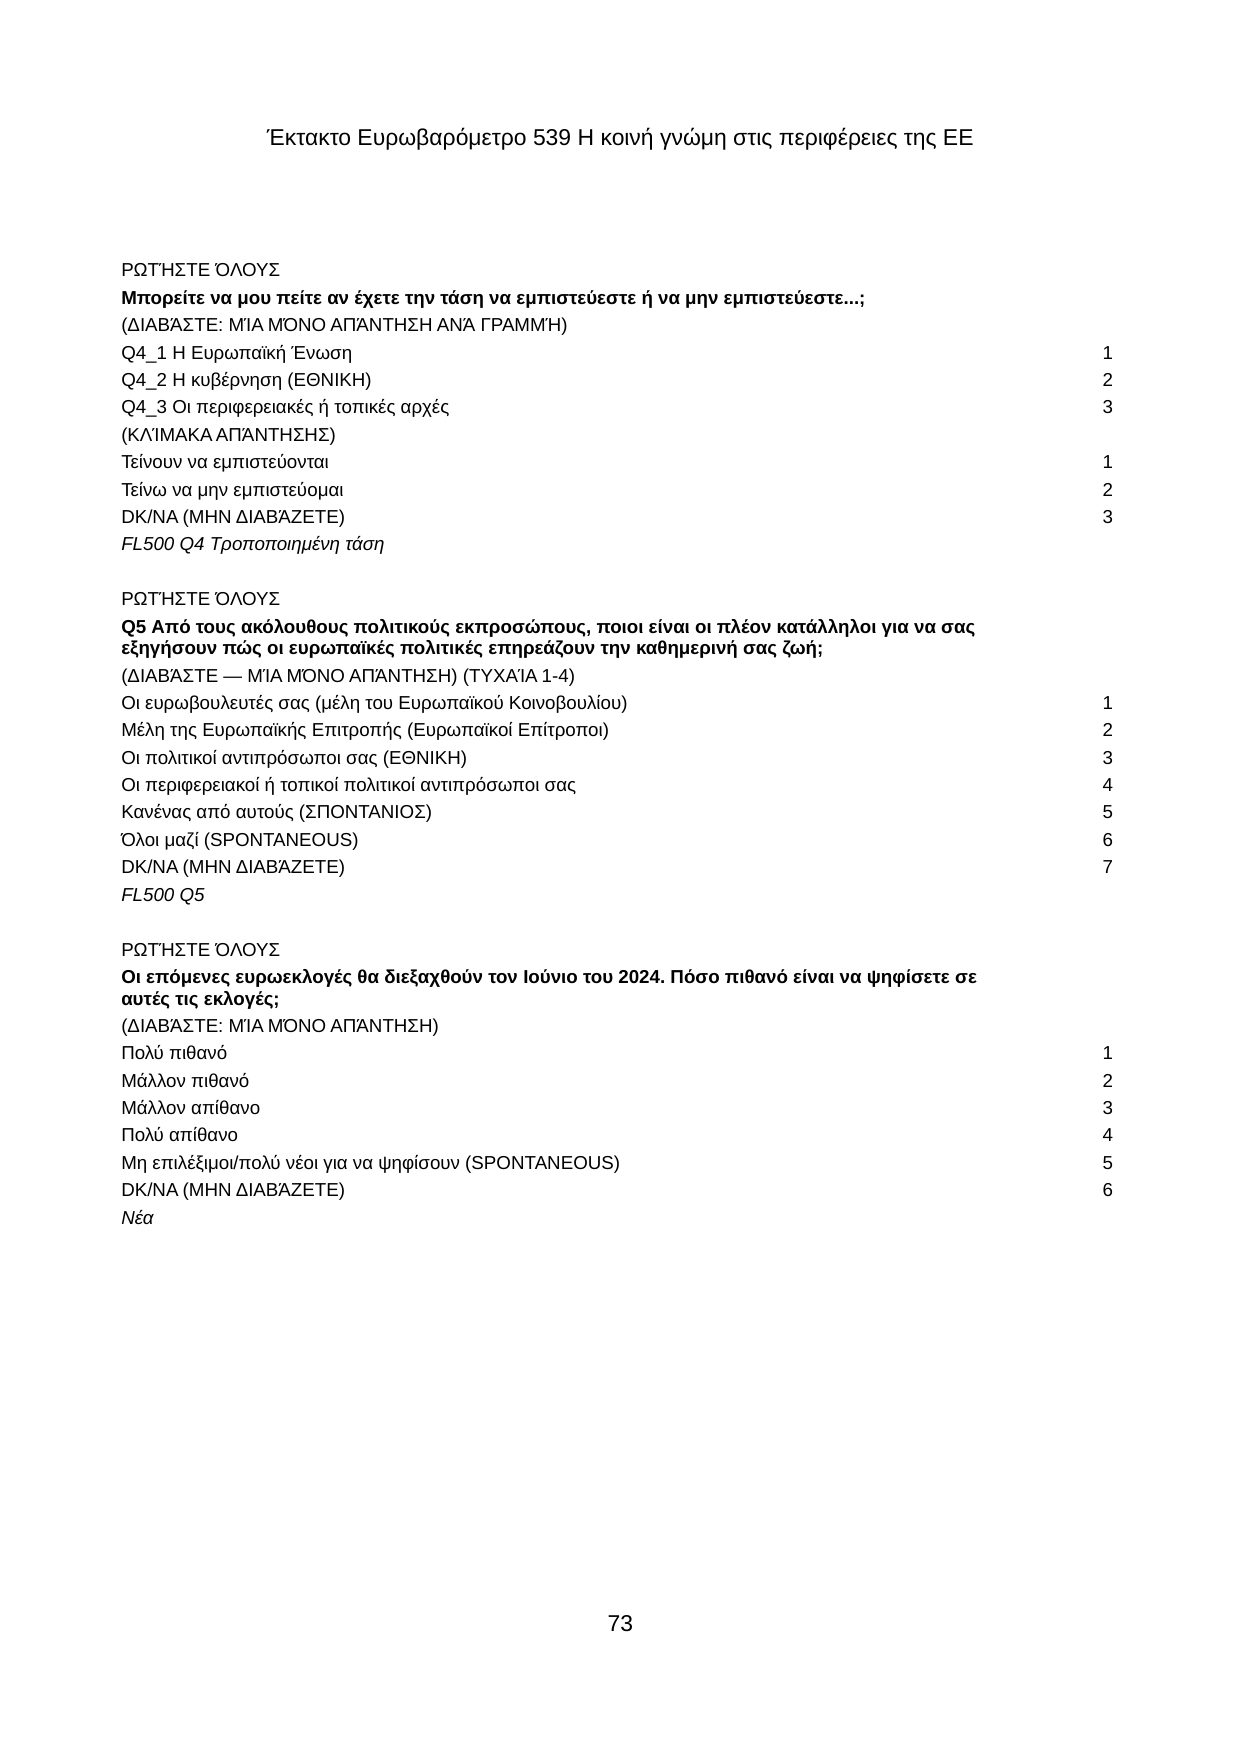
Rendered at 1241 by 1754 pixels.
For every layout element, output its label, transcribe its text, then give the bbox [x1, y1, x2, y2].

table_cell Όλοι μαζί (SPONTANEOUS) [118, 826, 1021, 853]
table_cell 4 [1021, 1121, 1116, 1149]
table_cell ΡΩΤΉΣΤΕ ΌΛΟΥΣ [118, 585, 1021, 612]
table_cell [1021, 908, 1116, 935]
table_cell Q4_3 Οι περιφερειακές ή τοπικές αρχές [118, 393, 1021, 421]
table_cell Οι περιφερειακοί ή τοπικοί πολιτικοί αντιπρόσωποι σας [118, 771, 1021, 798]
table_cell [1021, 1204, 1116, 1231]
table_cell Τείνουν να εμπιστεύονται [118, 448, 1021, 476]
table_cell 4 [1021, 771, 1116, 798]
table_cell Q4_2 Η κυβέρνηση (ΕΘΝΙΚΗ) [118, 366, 1021, 393]
table_cell 3 [1021, 503, 1116, 530]
table_cell [118, 908, 1021, 935]
table_cell 5 [1021, 1149, 1116, 1176]
table_cell [1021, 881, 1116, 908]
table_cell 5 [1021, 799, 1116, 826]
table_cell Κανένας από αυτούς (ΣΠΟΝΤΑΝΙΟΣ) [118, 799, 1021, 826]
table_cell 7 [1021, 853, 1116, 881]
table_cell [1021, 530, 1116, 558]
table_cell Μάλλον πιθανό [118, 1067, 1021, 1094]
table_cell 2 [1021, 366, 1116, 393]
table_cell 2 [1021, 476, 1116, 503]
table_cell (ΚΛΊΜΑΚΑ ΑΠΆΝΤΗΣΗΣ) [118, 421, 1021, 448]
table_header ΡΩΤΉΣΤΕ ΌΛΟΥΣ [118, 256, 1021, 284]
table_header [1021, 256, 1116, 284]
table_cell [1021, 1012, 1116, 1039]
table_cell FL500 Q4 Τροποποιημένη τάση [118, 530, 1021, 558]
table_cell [1021, 963, 1116, 1012]
table_cell [1021, 558, 1116, 585]
table_cell Οι ευρωβουλευτές σας (μέλη του Ευρωπαϊκού Κοινοβουλίου) [118, 689, 1021, 716]
table_cell Q5 Από τους ακόλουθους πολιτικούς εκπροσώπους, ποιοι είναι οι πλέον κατάλληλοι για να σας εξηγήσουν πώς οι ευρωπαϊκές πολιτικές επηρεάζουν την καθημερινή σας ζωή; [118, 613, 1021, 661]
table_cell Μάλλον απίθανο [118, 1094, 1021, 1121]
table_cell DK/NA (ΜΗΝ ΔΙΑΒΆΖΕΤΕ) [118, 853, 1021, 881]
table_cell 3 [1021, 1094, 1116, 1121]
table_cell [1021, 935, 1116, 963]
table_cell Οι επόμενες ευρωεκλογές θα διεξαχθούν τον Ιούνιο του 2024. Πόσο πιθανό είναι να ψηφίσετε σε αυτές τις εκλογές; [118, 963, 1021, 1012]
table_cell Νέα [118, 1204, 1021, 1231]
table_cell 6 [1021, 1176, 1116, 1203]
table_cell Πολύ απίθανο [118, 1121, 1021, 1149]
table_cell Οι πολιτικοί αντιπρόσωποι σας (ΕΘΝΙΚΗ) [118, 744, 1021, 771]
table_cell 2 [1021, 1067, 1116, 1094]
table_cell [118, 558, 1021, 585]
table_cell [1021, 311, 1116, 338]
table_cell Μπορείτε να μου πείτε αν έχετε την τάση να εμπιστεύεστε ή να μην εμπιστεύεστε...; [118, 284, 1021, 311]
table_cell [1021, 613, 1116, 661]
table_cell 6 [1021, 826, 1116, 853]
table_cell (ΔΙΑΒΆΣΤΕ: ΜΊΑ ΜΌΝΟ ΑΠΆΝΤΗΣΗ ΑΝΆ ΓΡΑΜΜΉ) [118, 311, 1021, 338]
table_cell DK/NA (ΜΗΝ ΔΙΑΒΆΖΕΤΕ) [118, 503, 1021, 530]
table_cell FL500 Q5 [118, 881, 1021, 908]
table_cell ΡΩΤΉΣΤΕ ΌΛΟΥΣ [118, 935, 1021, 963]
table_cell Τείνω να μην εμπιστεύομαι [118, 476, 1021, 503]
table_cell Πολύ πιθανό [118, 1039, 1021, 1067]
table_cell (ΔΙΑΒΆΣΤΕ: ΜΊΑ ΜΌΝΟ ΑΠΆΝΤΗΣΗ) [118, 1012, 1021, 1039]
table_cell [1021, 585, 1116, 612]
table_cell (ΔΙΑΒΆΣΤΕ — ΜΊΑ ΜΌΝΟ ΑΠΆΝΤΗΣΗ) (ΤΥΧΑΊΑ 1-4) [118, 661, 1021, 689]
table_cell [1021, 421, 1116, 448]
table_cell [1021, 284, 1116, 311]
table_cell 3 [1021, 393, 1116, 421]
table_cell Μη επιλέξιμοι/πολύ νέοι για να ψηφίσουν (SPONTANEOUS) [118, 1149, 1021, 1176]
table_cell 1 [1021, 689, 1116, 716]
table_cell 3 [1021, 744, 1116, 771]
table_cell DK/NA (ΜΗΝ ΔΙΑΒΆΖΕΤΕ) [118, 1176, 1021, 1203]
table_cell [1021, 661, 1116, 689]
table_cell 1 [1021, 448, 1116, 476]
table_cell 1 [1021, 339, 1116, 366]
table_cell 2 [1021, 716, 1116, 744]
table_cell 1 [1021, 1039, 1116, 1067]
table_cell Μέλη της Ευρωπαϊκής Επιτροπής (Ευρωπαϊκοί Επίτροποι) [118, 716, 1021, 744]
table_cell Q4_1 Η Ευρωπαϊκή Ένωση [118, 339, 1021, 366]
